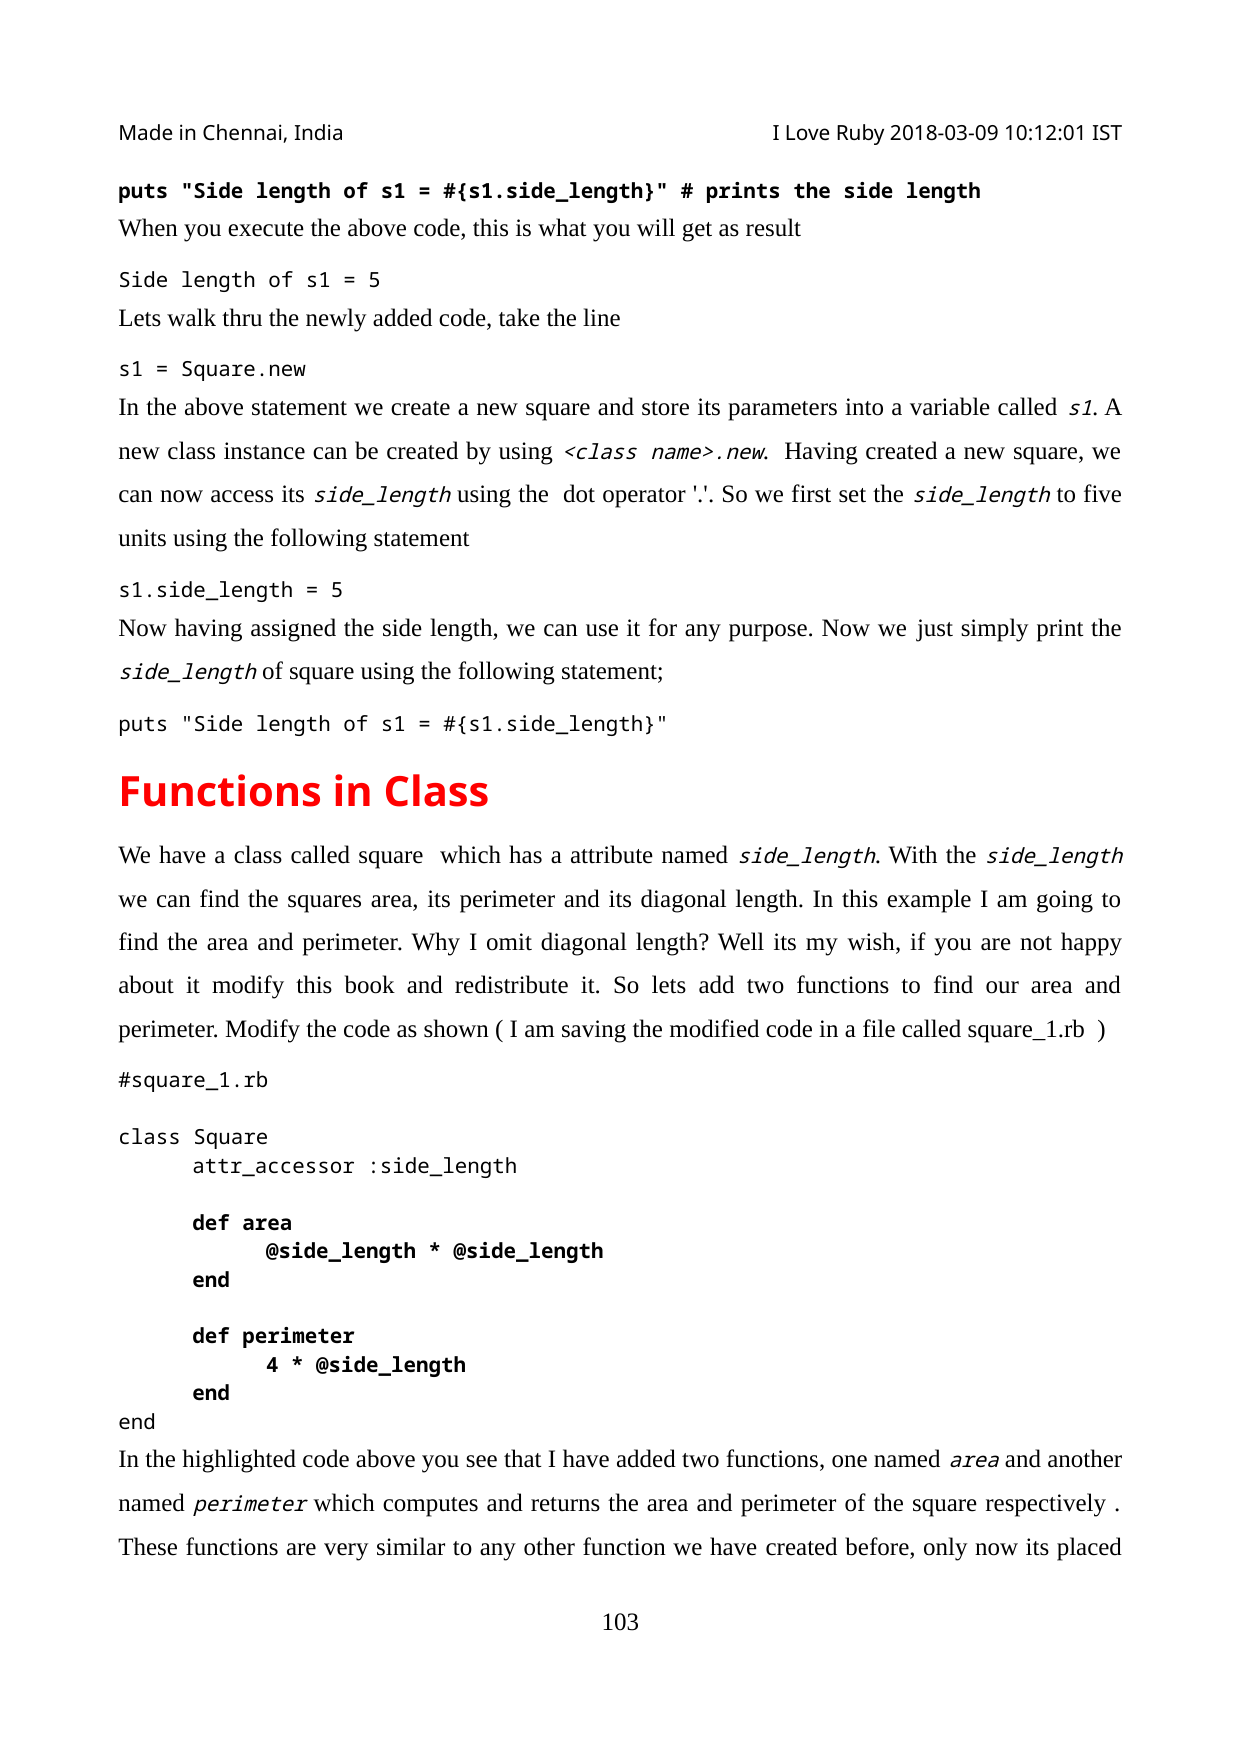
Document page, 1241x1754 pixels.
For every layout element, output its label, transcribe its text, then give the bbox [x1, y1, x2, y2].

text #square_1.rb [118, 1066, 1122, 1094]
text end [118, 1407, 1122, 1435]
text attr_accessor :side_length [118, 1151, 1122, 1179]
subtitle Functions in Class [118, 762, 1122, 819]
text Side length of s1 = 5 [118, 265, 1122, 294]
text In the above statement we create a new square and store its parameters into a variable called s1. A new class instance can be created by using <class name>.new. Having created a new square, we can now access its side_length using the dot operator '.'. So we first set the side_length to five units using the following statement [118, 392, 1122, 552]
text end [118, 1378, 1122, 1407]
text def area [118, 1208, 1122, 1236]
text puts "Side length of s1 = #{s1.side_length}" # prints the side length [118, 176, 1122, 204]
text def perimeter [118, 1322, 1122, 1350]
text puts "Side length of s1 = #{s1.side_length}" [118, 709, 1122, 737]
text 4 * @side_length [118, 1350, 1122, 1378]
text When you execute the above code, this is what you will get as result [118, 213, 1122, 242]
text @side_length * @side_length [118, 1236, 1122, 1265]
text We have a class called square which has a attribute named side_length. With the side_length we can find the squares area, its perimeter and its diagonal length. In this example I am going to find the area and perimeter. Why I omit diagonal length? Well its my wish, if you are not happy about it modify this book and redistribute it. So lets add two functions to find our area and perimeter. Modify the code as shown ( I am saving the modified code in a file called square_1.rb ) [118, 840, 1122, 1042]
text class Square [118, 1122, 1122, 1151]
text end [118, 1265, 1122, 1293]
text Lets walk thru the newly added code, take the line [118, 303, 1122, 331]
text s1.side_length = 5 [118, 575, 1122, 604]
text s1 = Square.new [118, 354, 1122, 383]
text Now having assigned the side length, we can use it for any purpose. Now we just simply print the side_length of square using the following statement; [118, 613, 1122, 685]
text In the highlighted code above you see that I have added two functions, one named area and another named perimeter which computes and returns the area and perimeter of the square respectively . These functions are very similar to any other function we have created before, only now its placed [118, 1444, 1122, 1561]
